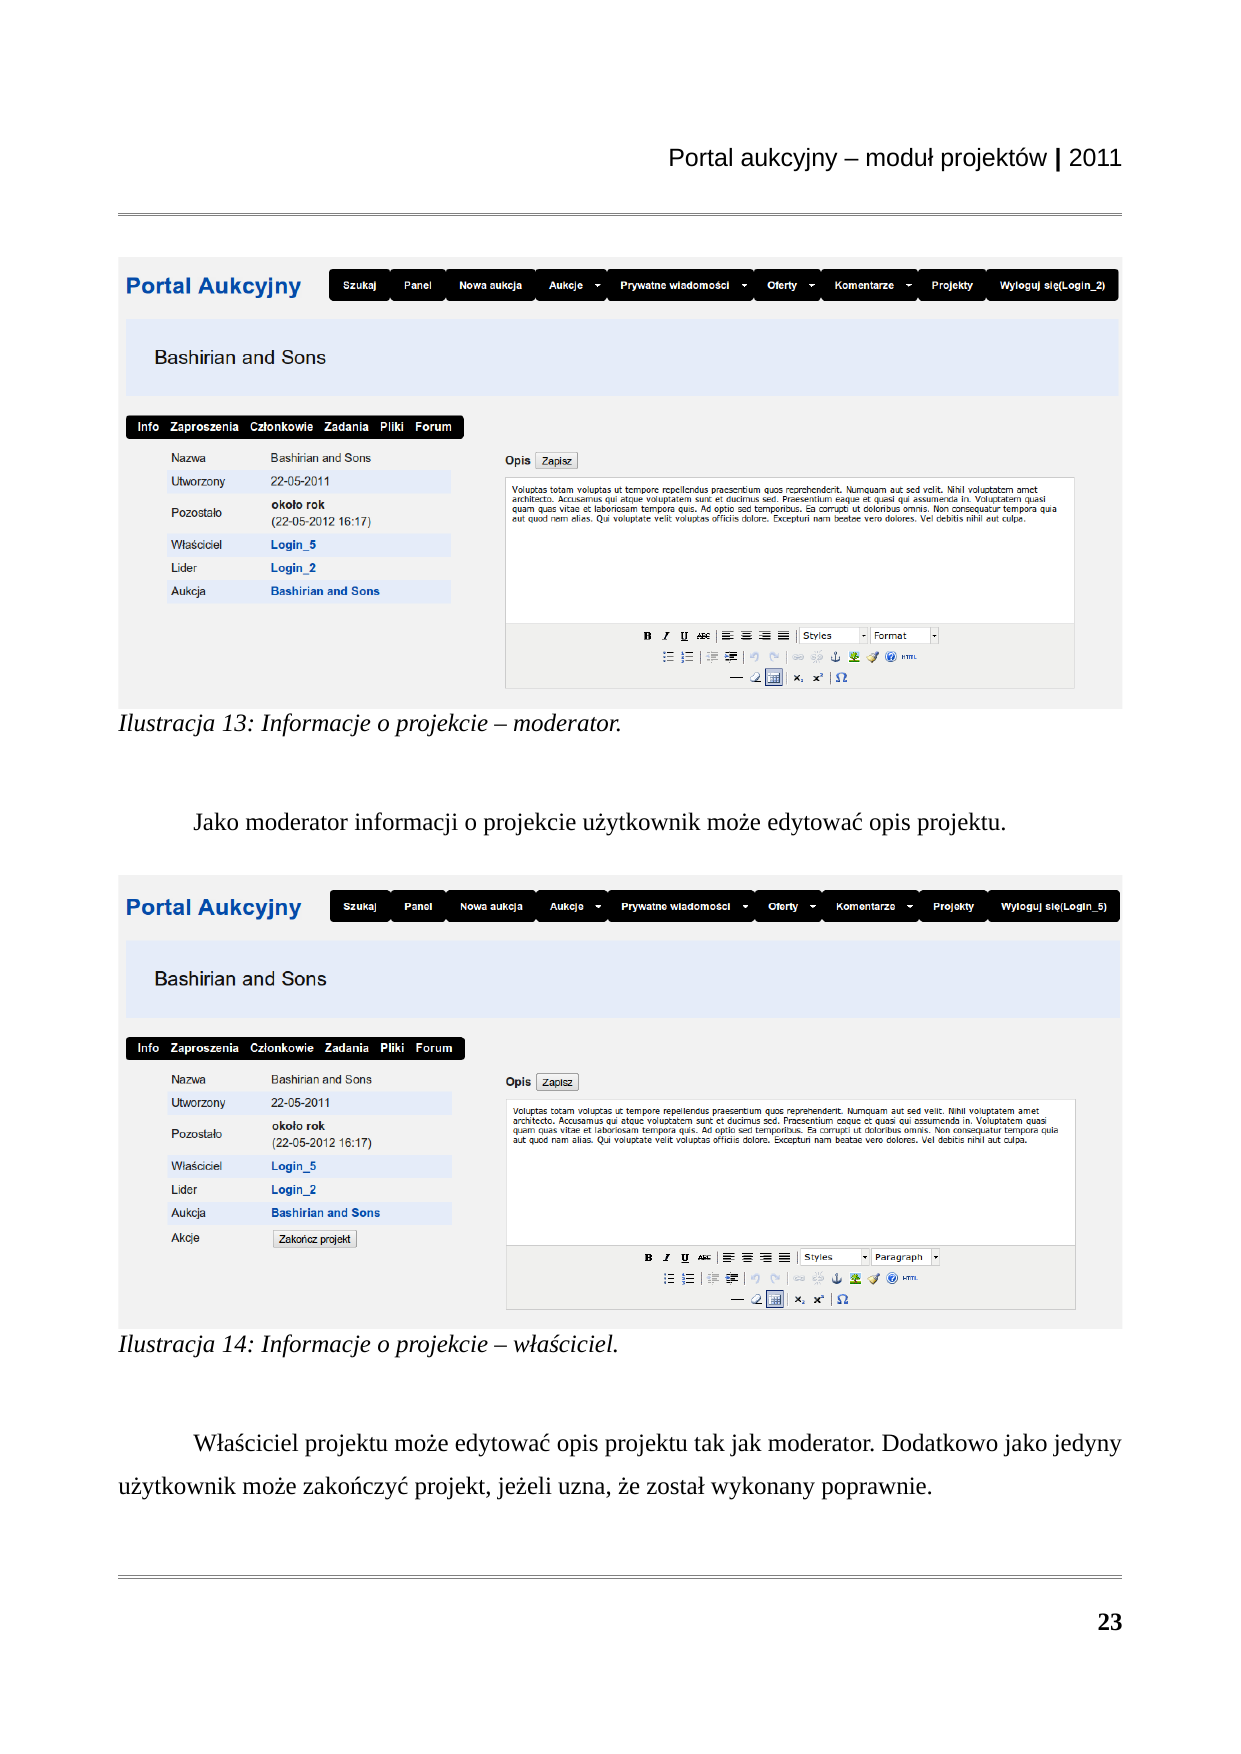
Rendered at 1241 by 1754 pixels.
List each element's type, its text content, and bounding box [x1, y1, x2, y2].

text Właściciel projektu może edytować opis projektu tak jak moderator. Dodatkowo jako jedyny użytkownik może zakończyć projekt, jeżeli uzna, że został wykonany poprawnie. [118, 1428, 1122, 1499]
text Ilustracja 13: Informacje o projekcie – moderator. [118, 709, 1122, 737]
text Jako moderator informacji o projekcie użytkownik może edytować opis projektu. [118, 807, 1122, 836]
picture [118, 875, 1123, 1329]
picture [118, 257, 1123, 709]
text Ilustracja 14: Informacje o projekcie – właściciel. [118, 1329, 1122, 1358]
